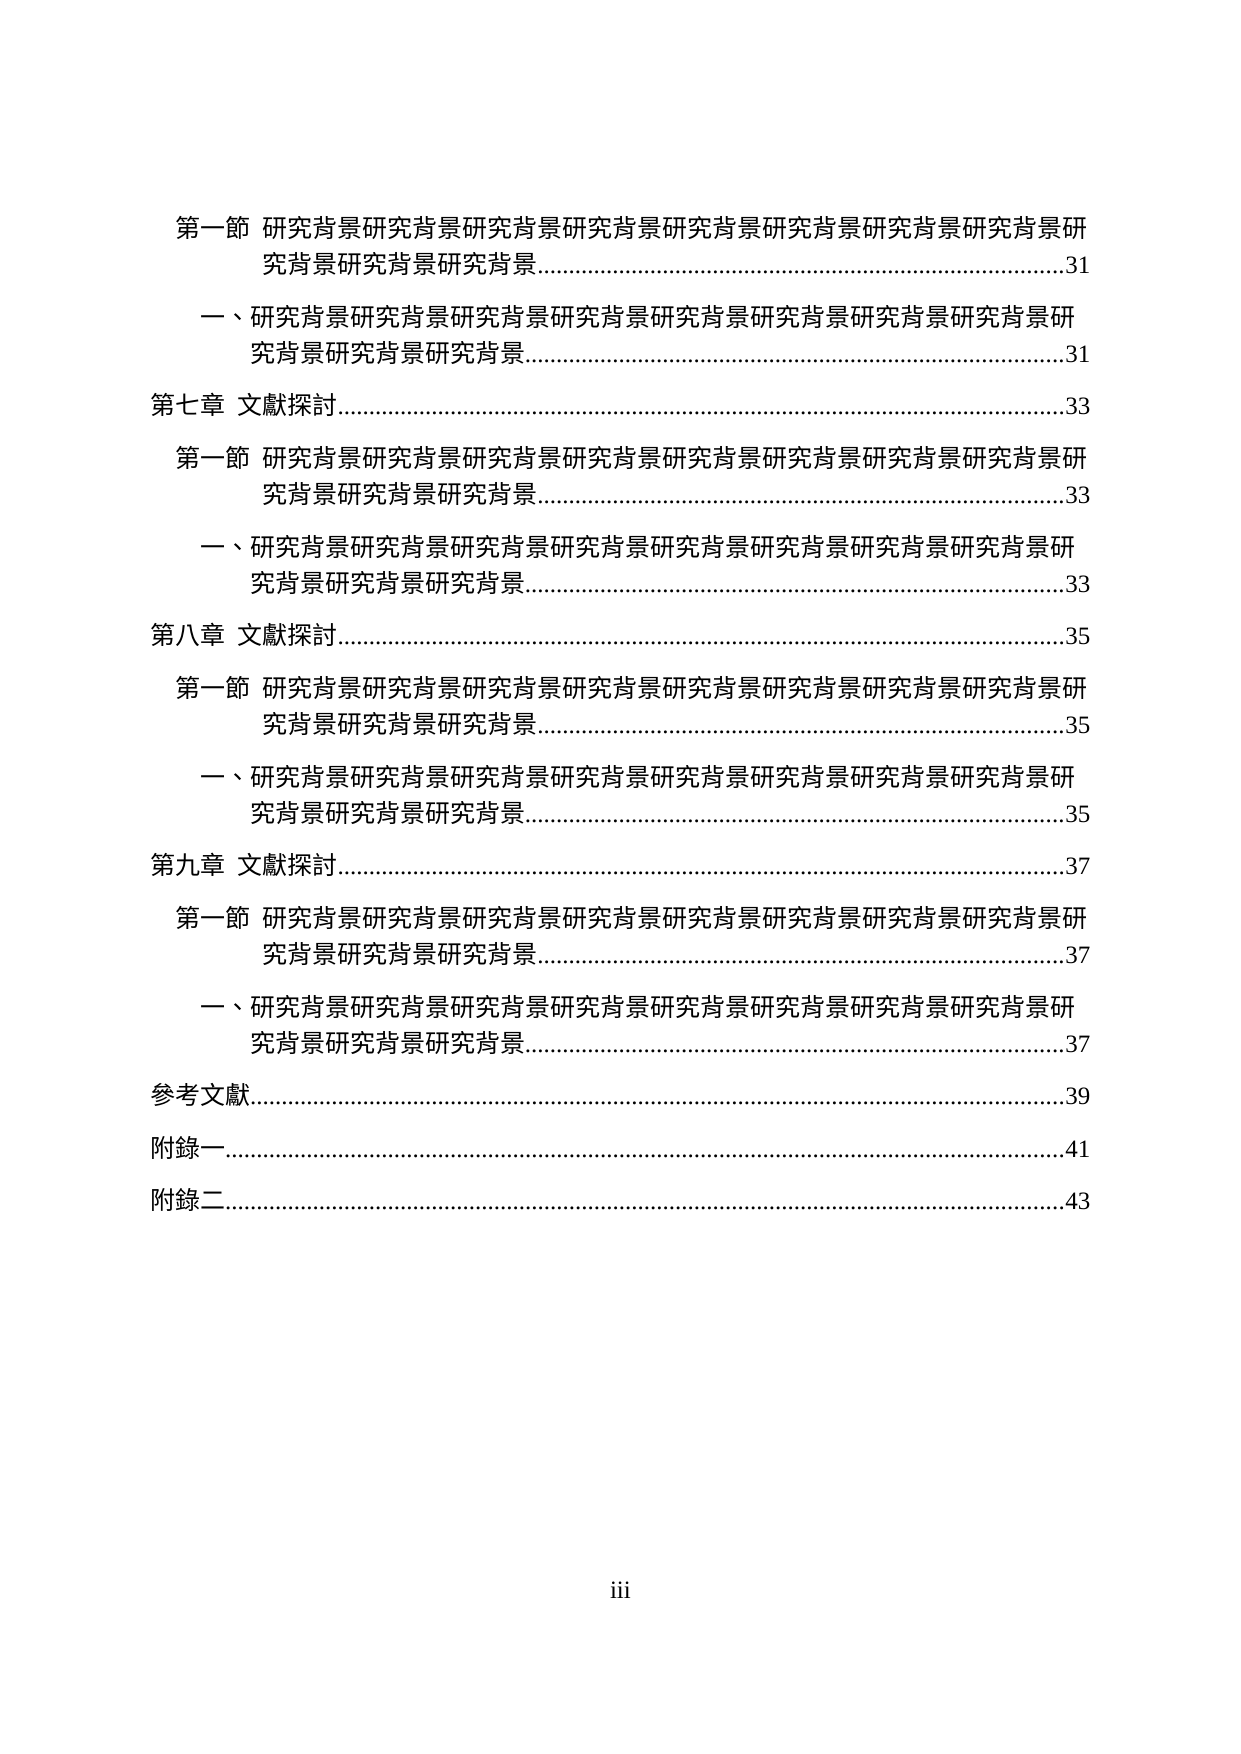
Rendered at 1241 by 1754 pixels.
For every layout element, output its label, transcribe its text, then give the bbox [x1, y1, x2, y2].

text 第七章 文獻探討 33 [150, 386, 1090, 422]
text 附錄二 43 [150, 1181, 1090, 1217]
text 一、研究背景研究背景研究背景研究背景研究背景研究背景研究背景研究背景研究背景研究背景研究背景 33 [200, 527, 1090, 599]
text 第一節 研究背景研究背景研究背景研究背景研究背景研究背景研究背景研究背景研究背景研究背景研究背景 31 [175, 208, 1090, 281]
text 第一節 研究背景研究背景研究背景研究背景研究背景研究背景研究背景研究背景研究背景研究背景研究背景 33 [175, 438, 1090, 511]
text 參考文獻 39 [150, 1076, 1090, 1112]
text 一、研究背景研究背景研究背景研究背景研究背景研究背景研究背景研究背景研究背景研究背景研究背景 35 [200, 757, 1090, 829]
text 第九章 文獻探討 37 [150, 846, 1090, 882]
text 附錄一 41 [150, 1128, 1090, 1164]
text 第八章 文獻探討 35 [150, 616, 1090, 652]
text 第一節 研究背景研究背景研究背景研究背景研究背景研究背景研究背景研究背景研究背景研究背景研究背景 37 [175, 898, 1090, 971]
text 第一節 研究背景研究背景研究背景研究背景研究背景研究背景研究背景研究背景研究背景研究背景研究背景 35 [175, 668, 1090, 741]
text 一、研究背景研究背景研究背景研究背景研究背景研究背景研究背景研究背景研究背景研究背景研究背景 31 [200, 297, 1090, 369]
text 一、研究背景研究背景研究背景研究背景研究背景研究背景研究背景研究背景研究背景研究背景研究背景 37 [200, 987, 1090, 1059]
